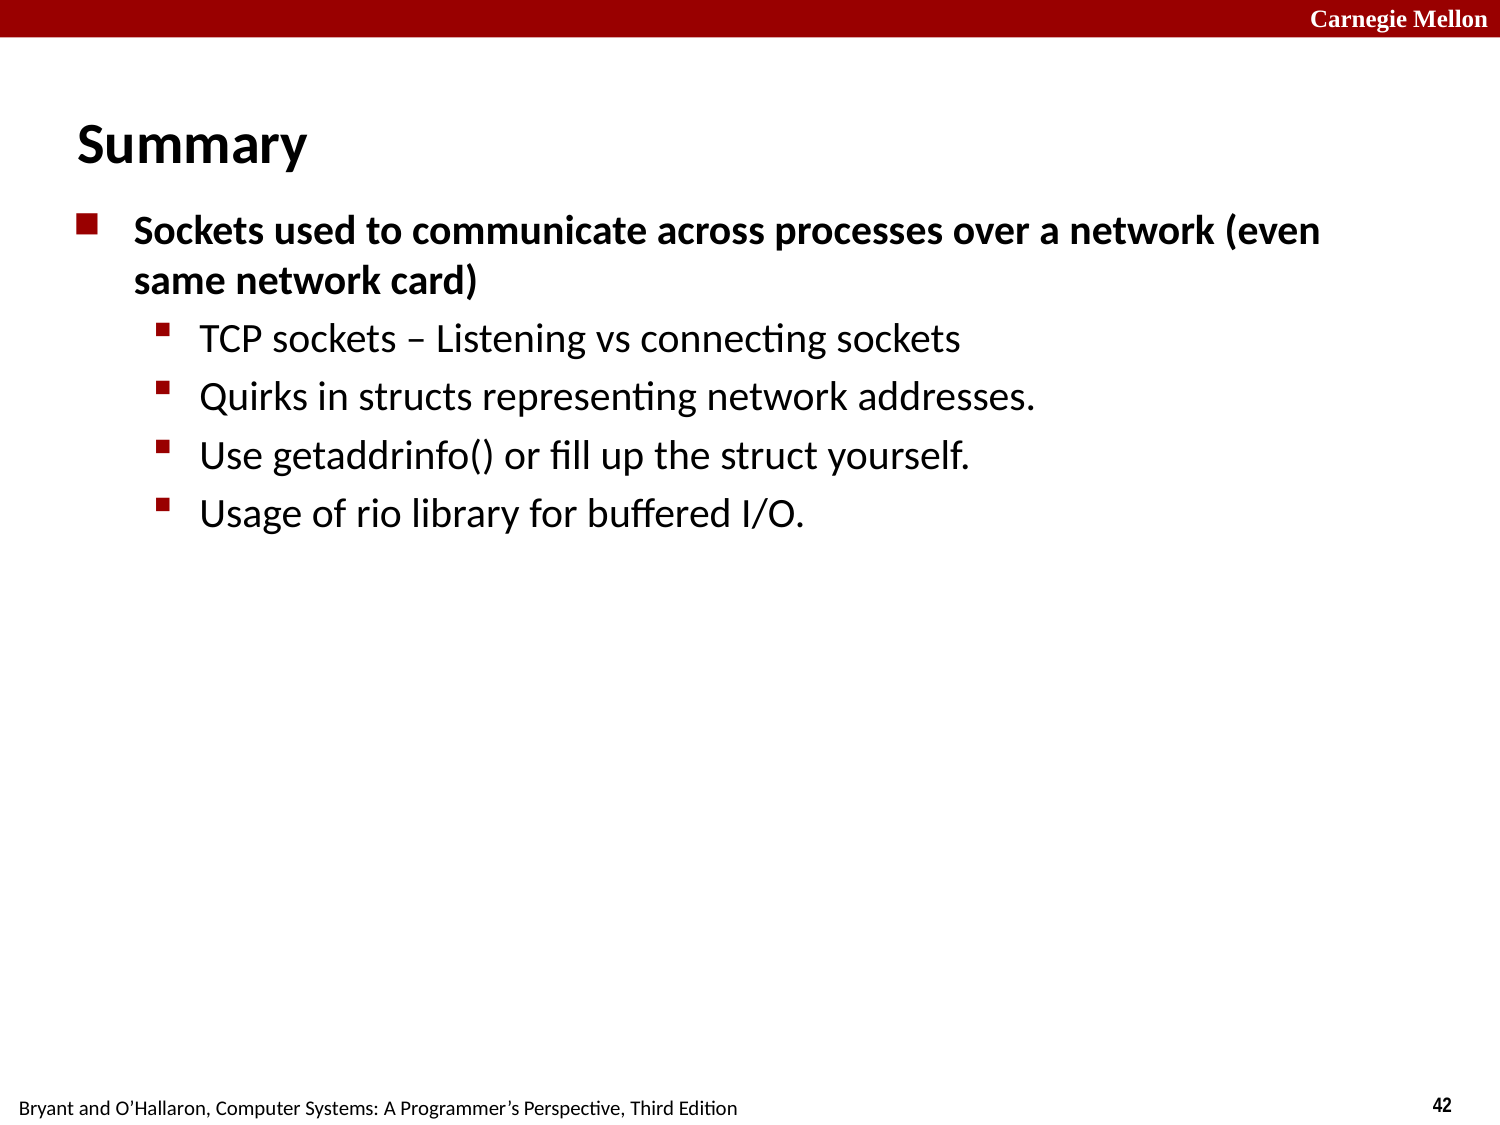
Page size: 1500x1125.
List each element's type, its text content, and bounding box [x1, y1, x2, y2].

title Summary [62, 93, 1297, 188]
list Sockets used to communicate across processes over a network (even same network card) TCP sockets – Listening vs connecting sockets Quirks in structs representing network addresses. Use getaddrinfo() or fill up the struct yourself. Usage of rio library for buffered I/O. [62, 195, 1358, 631]
